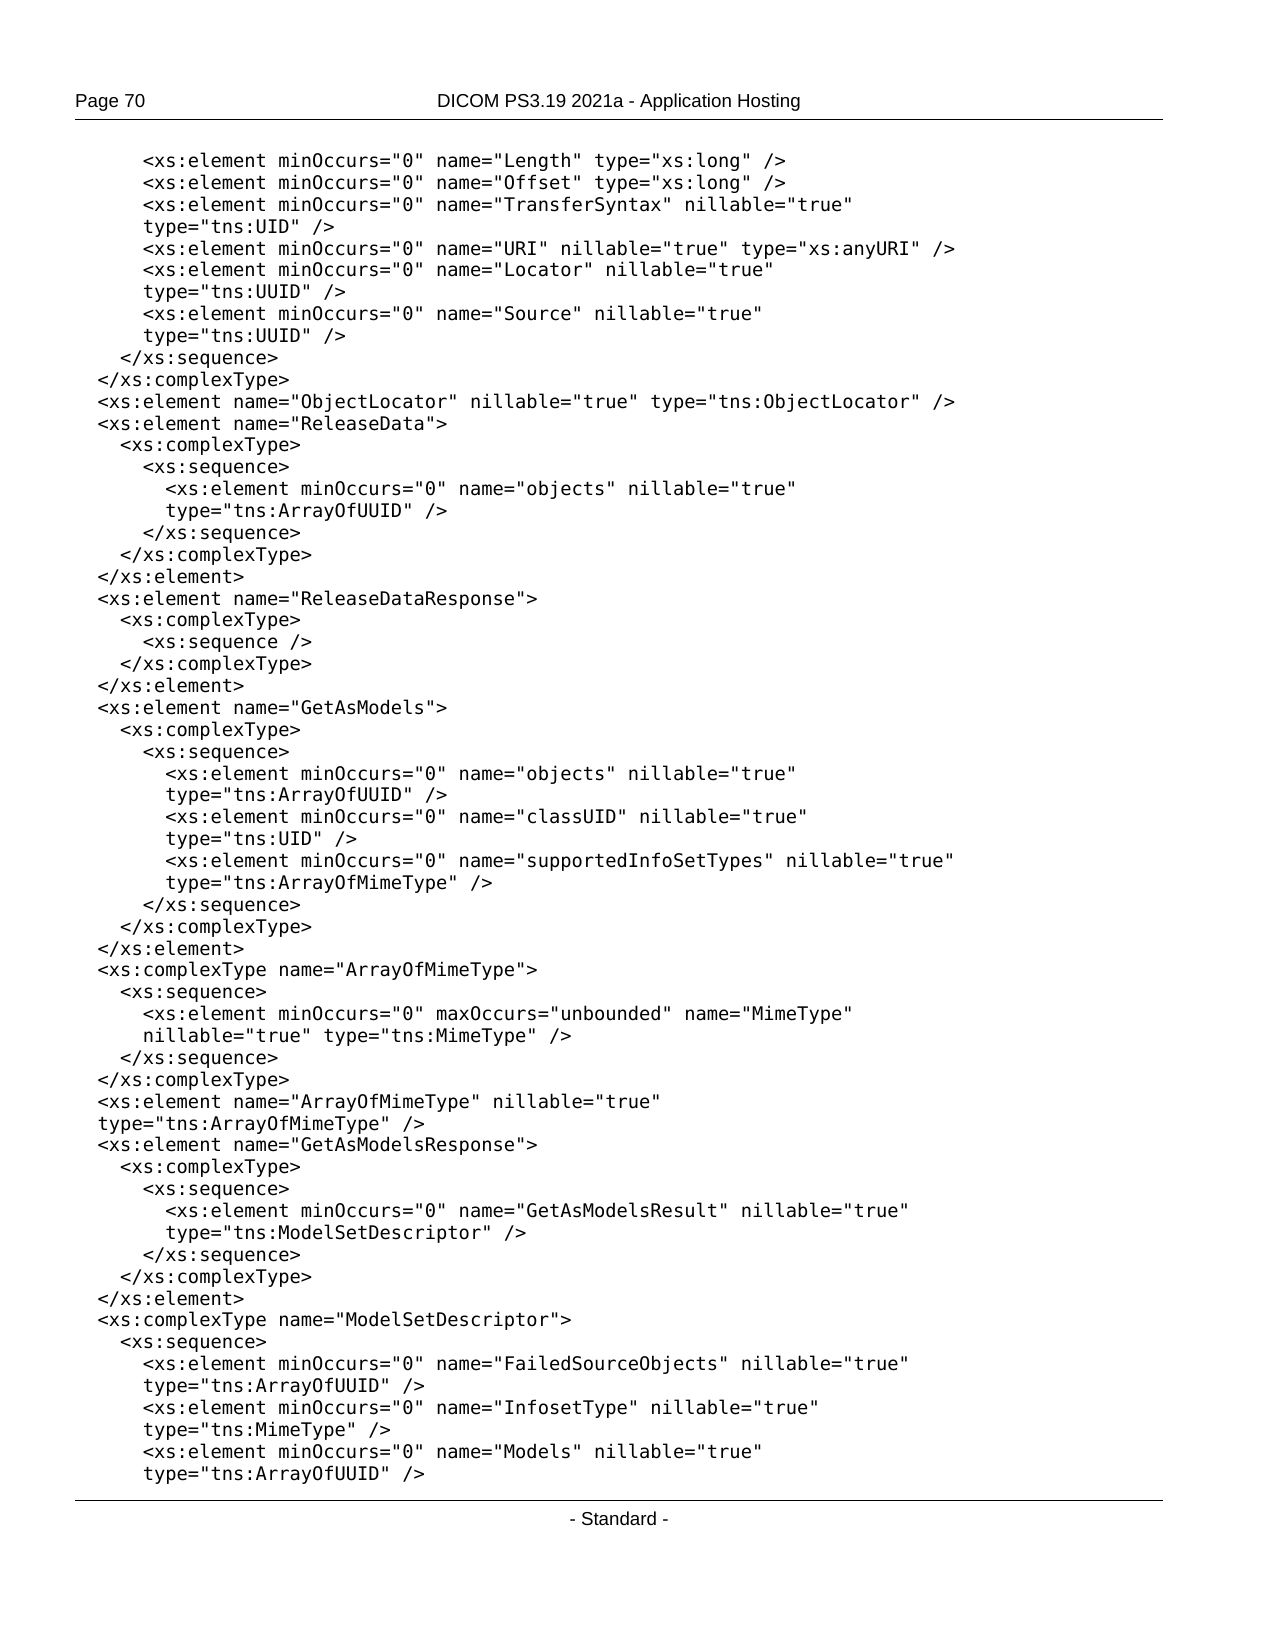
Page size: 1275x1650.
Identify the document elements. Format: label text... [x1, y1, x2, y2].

text <xs:element minOccurs="0" name="Length" type="xs:long" /> <xs:element minOccurs="0" name="Offset" type="xs:long" /> <xs:element minOccurs="0" name="TransferSyntax" nillable="true" type="tns:UID" /> <xs:element minOccurs="0" name="URI" nillable="true" type="xs:anyURI" /> <xs:element minOccurs="0" name="Locator" nillable="true" type="tns:UUID" /> <xs:element minOccurs="0" name="Source" nillable="true" type="tns:UUID" /> </xs:sequence> </xs:complexType> <xs:element name="ObjectLocator" nillable="true" type="tns:ObjectLocator" /> <xs:element name="ReleaseData"> <xs:complexType> <xs:sequence> <xs:element minOccurs="0" name="objects" nillable="true" type="tns:ArrayOfUUID" /> </xs:sequence> </xs:complexType> </xs:element> <xs:element name="ReleaseDataResponse"> <xs:complexType> <xs:sequence /> </xs:complexType> </xs:element> <xs:element name="GetAsModels"> <xs:complexType> <xs:sequence> <xs:element minOccurs="0" name="objects" nillable="true" type="tns:ArrayOfUUID" /> <xs:element minOccurs="0" name="classUID" nillable="true" type="tns:UID" /> <xs:element minOccurs="0" name="supportedInfoSetTypes" nillable="true" type="tns:ArrayOfMimeType" /> </xs:sequence> </xs:complexType> </xs:element> <xs:complexType name="ArrayOfMimeType"> <xs:sequence> <xs:element minOccurs="0" maxOccurs="unbounded" name="MimeType" nillable="true" type="tns:MimeType" /> </xs:sequence> </xs:complexType> <xs:element name="ArrayOfMimeType" nillable="true" type="tns:ArrayOfMimeType" /> <xs:element name="GetAsModelsResponse"> <xs:complexType> <xs:sequence> <xs:element minOccurs="0" name="GetAsModelsResult" nillable="true" type="tns:ModelSetDescriptor" /> </xs:sequence> </xs:complexType> </xs:element> <xs:complexType name="ModelSetDescriptor"> <xs:sequence> <xs:element minOccurs="0" name="FailedSourceObjects" nillable="true" type="tns:ArrayOfUUID" /> <xs:element minOccurs="0" name="InfosetType" nillable="true" type="tns:MimeType" /> <xs:element minOccurs="0" name="Models" nillable="true" type="tns:ArrayOfUUID" /> [75, 150, 1162, 1484]
